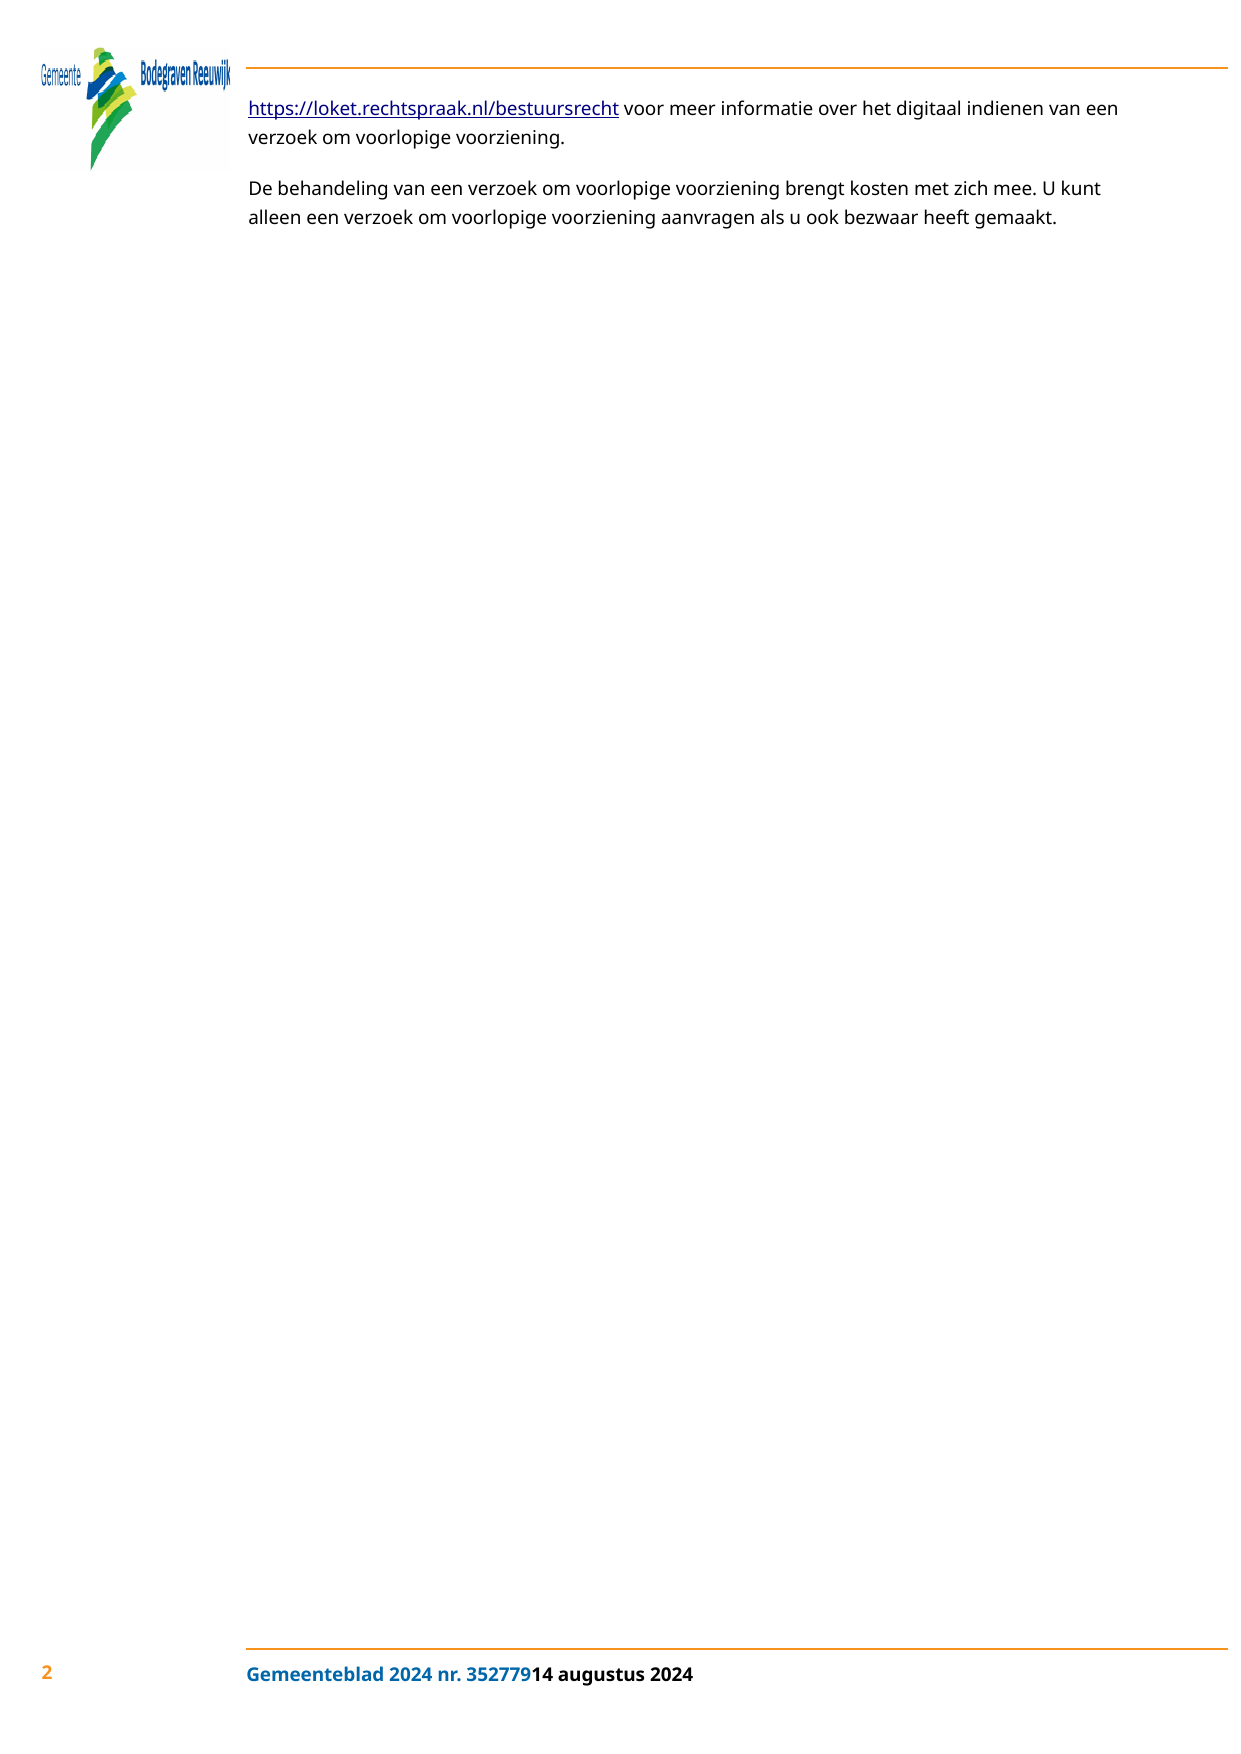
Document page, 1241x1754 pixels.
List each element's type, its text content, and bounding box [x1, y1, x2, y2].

picture [41, 47, 231, 172]
text https://loket.rechtspraak.nl/bestuursrecht voor meer informatie over het digitaal indienen van een verzoek om voorlopige voorziening. [248, 95, 1152, 150]
text De behandeling van een verzoek om voorlopige voorziening brengt kosten met zich mee. U kunt alleen een verzoek om voorlopige voorziening aanvragen als u ook bezwaar heeft gemaakt. [248, 175, 1152, 230]
